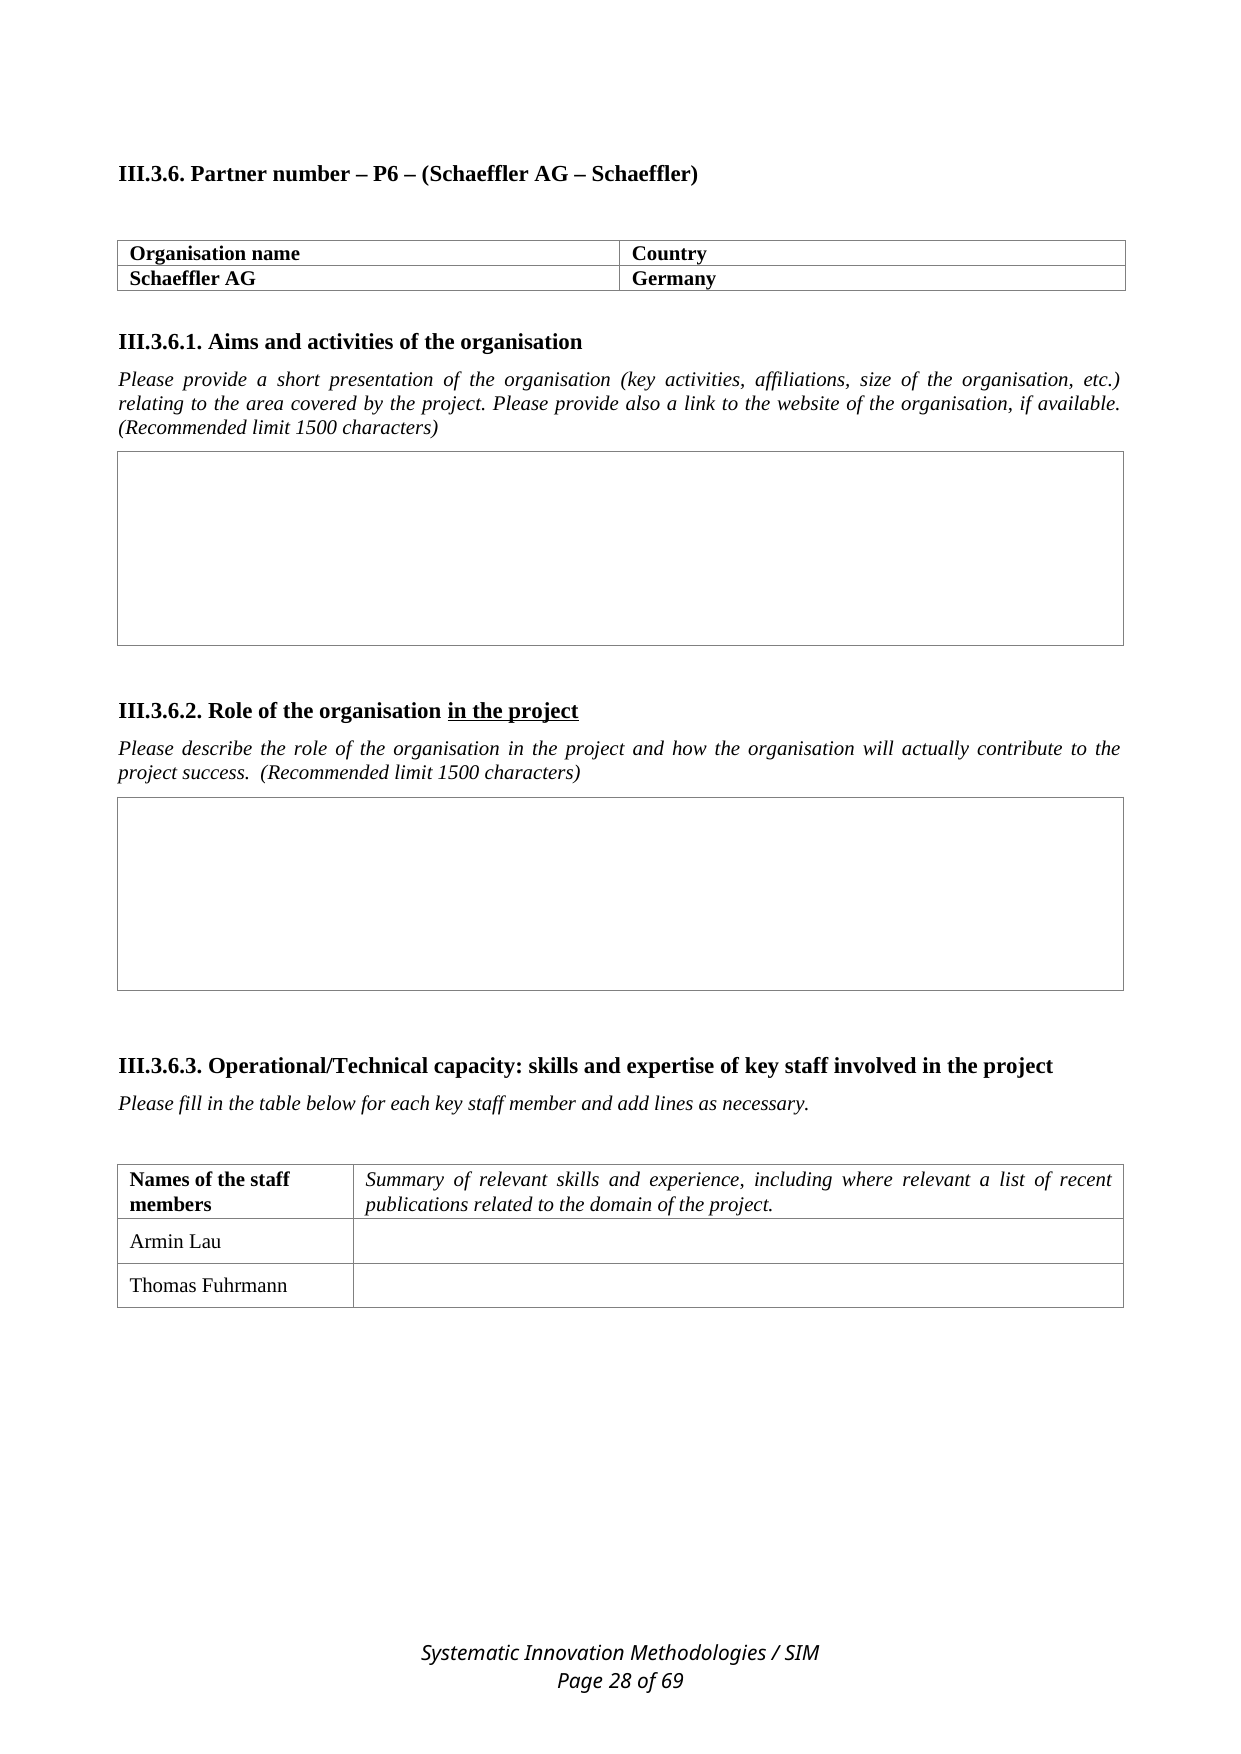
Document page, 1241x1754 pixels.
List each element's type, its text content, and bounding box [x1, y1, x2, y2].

table_cell Germany [620, 266, 1125, 290]
text Please provide a short presentation of the organisation (key activities, affiliations, size of the organisation, etc.) relating to the area covered by the project. Please provide also a link to the website of the organisation, if available. (Recommended limit 1500 characters) [118, 367, 1122, 439]
text Please describe the role of the organisation in the project and how the organisation will actually contribute to the project success. (Recommended limit 1500 characters) [118, 736, 1122, 784]
subtitle III.3.6. Partner number – P6 – (Schaeffler AG – Schaeffler) [118, 160, 1122, 187]
table_header Summary of relevant skills and experience, including where relevant a list of recent publications related to the domain of the project. [354, 1165, 1123, 1218]
table_cell Schaeffler AG [118, 266, 619, 290]
table_cell Thomas Fuhrmann [118, 1264, 353, 1307]
table_cell [354, 1264, 1123, 1307]
table_header [118, 798, 1123, 990]
table_header Names of the staff members [118, 1165, 353, 1218]
table_header [118, 452, 1123, 645]
text III.3.6.2. Role of the organisation in the project [118, 697, 1122, 723]
table_cell [354, 1219, 1123, 1262]
table_header Country [620, 241, 1125, 265]
text III.3.6.1. Aims and activities of the organisation [118, 328, 1122, 354]
text III.3.6.3. Operational/Technical capacity: skills and expertise of key staff involved in the project [118, 1052, 1122, 1078]
text Please fill in the table below for each key staff member and add lines as necessary. [118, 1091, 1122, 1115]
table_header Organisation name [118, 241, 619, 265]
table_cell Armin Lau [118, 1219, 353, 1262]
